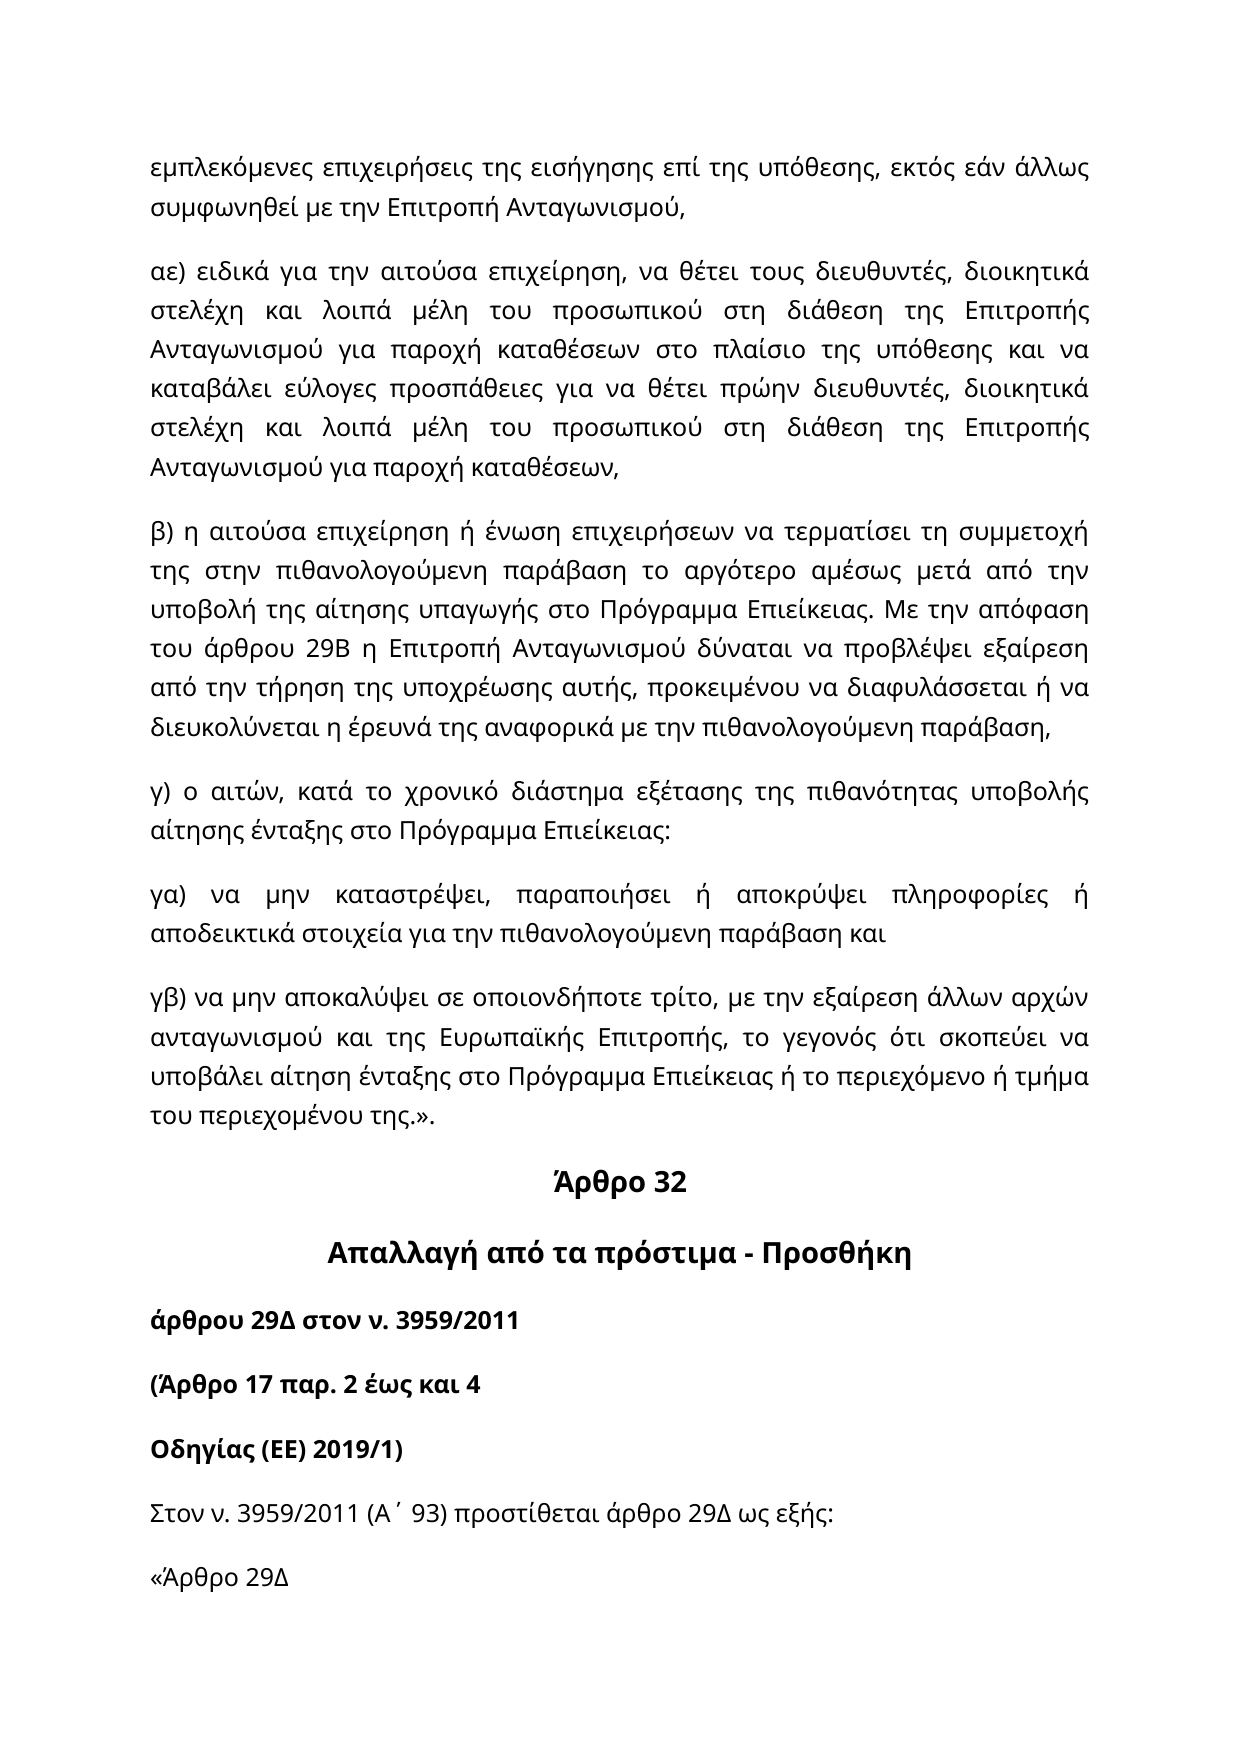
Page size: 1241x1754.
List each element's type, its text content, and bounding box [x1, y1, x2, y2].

text (Άρθρο 17 παρ. 2 έως και 4 [150, 1367, 1090, 1401]
text άρθρου 29Δ στον ν. 3959/2011 [150, 1303, 1090, 1337]
text γα) να μην καταστρέψει, παραποιήσει ή αποκρύψει πληροφορίες ή αποδεικτικά στοιχεία για την πιθανολογούμενη παράβαση και [150, 877, 1090, 950]
subtitle Απαλλαγή από τα πρόστιμα - Προσθήκη [150, 1232, 1090, 1272]
subtitle Άρθρο 32 [150, 1162, 1090, 1201]
text εμπλεκόμενες επιχειρήσεις της εισήγησης επί της υπόθεσης, εκτός εάν άλλως συμφωνηθεί με την Επιτροπή Ανταγωνισμού, [150, 150, 1090, 223]
text β) η αιτούσα επιχείρηση ή ένωση επιχειρήσεων να τερματίσει τη συμμετοχή της στην πιθανολογούμενη παράβαση το αργότερο αμέσως μετά από την υποβολή της αίτησης υπαγωγής στο Πρόγραμμα Επιείκειας. Με την απόφαση του άρθρου 29Β η Επιτροπή Ανταγωνισμού δύναται να προβλέψει εξαίρεση από την τήρηση της υποχρέωσης αυτής, προκειμένου να διαφυλάσσεται ή να διευκολύνεται η έρευνά της αναφορικά με την πιθανολογούμενη παράβαση, [150, 513, 1090, 743]
text αε) ειδικά για την αιτούσα επιχείρηση, να θέτει τους διευθυντές, διοικητικά στελέχη και λοιπά μέλη του προσωπικού στη διάθεση της Επιτροπής Ανταγωνισμού για παροχή καταθέσεων στο πλαίσιο της υπόθεσης και να καταβάλει εύλογες προσπάθειες για να θέτει πρώην διευθυντές, διοικητικά στελέχη και λοιπά μέλη του προσωπικού στη διάθεση της Επιτροπής Ανταγωνισμού για παροχή καταθέσεων, [150, 253, 1090, 483]
text γ) ο αιτών, κατά το χρονικό διάστημα εξέτασης της πιθανότητας υποβολής αίτησης ένταξης στο Πρόγραμμα Επιείκειας: [150, 773, 1090, 847]
text γβ) να μην αποκαλύψει σε οποιονδήποτε τρίτο, με την εξαίρεση άλλων αρχών ανταγωνισμού και της Ευρωπαϊκής Επιτροπής, το γεγονός ότι σκοπεύει να υποβάλει αίτηση ένταξης στο Πρόγραμμα Επιείκειας ή το περιεχόμενο ή τμήμα του περιεχομένου της.». [150, 980, 1090, 1132]
text «Άρθρο 29Δ [150, 1559, 1090, 1594]
text Στον ν. 3959/2011 (Α΄ 93) προστίθεται άρθρο 29Δ ως εξής: [150, 1495, 1090, 1529]
text Οδηγίας (ΕΕ) 2019/1) [150, 1431, 1090, 1465]
